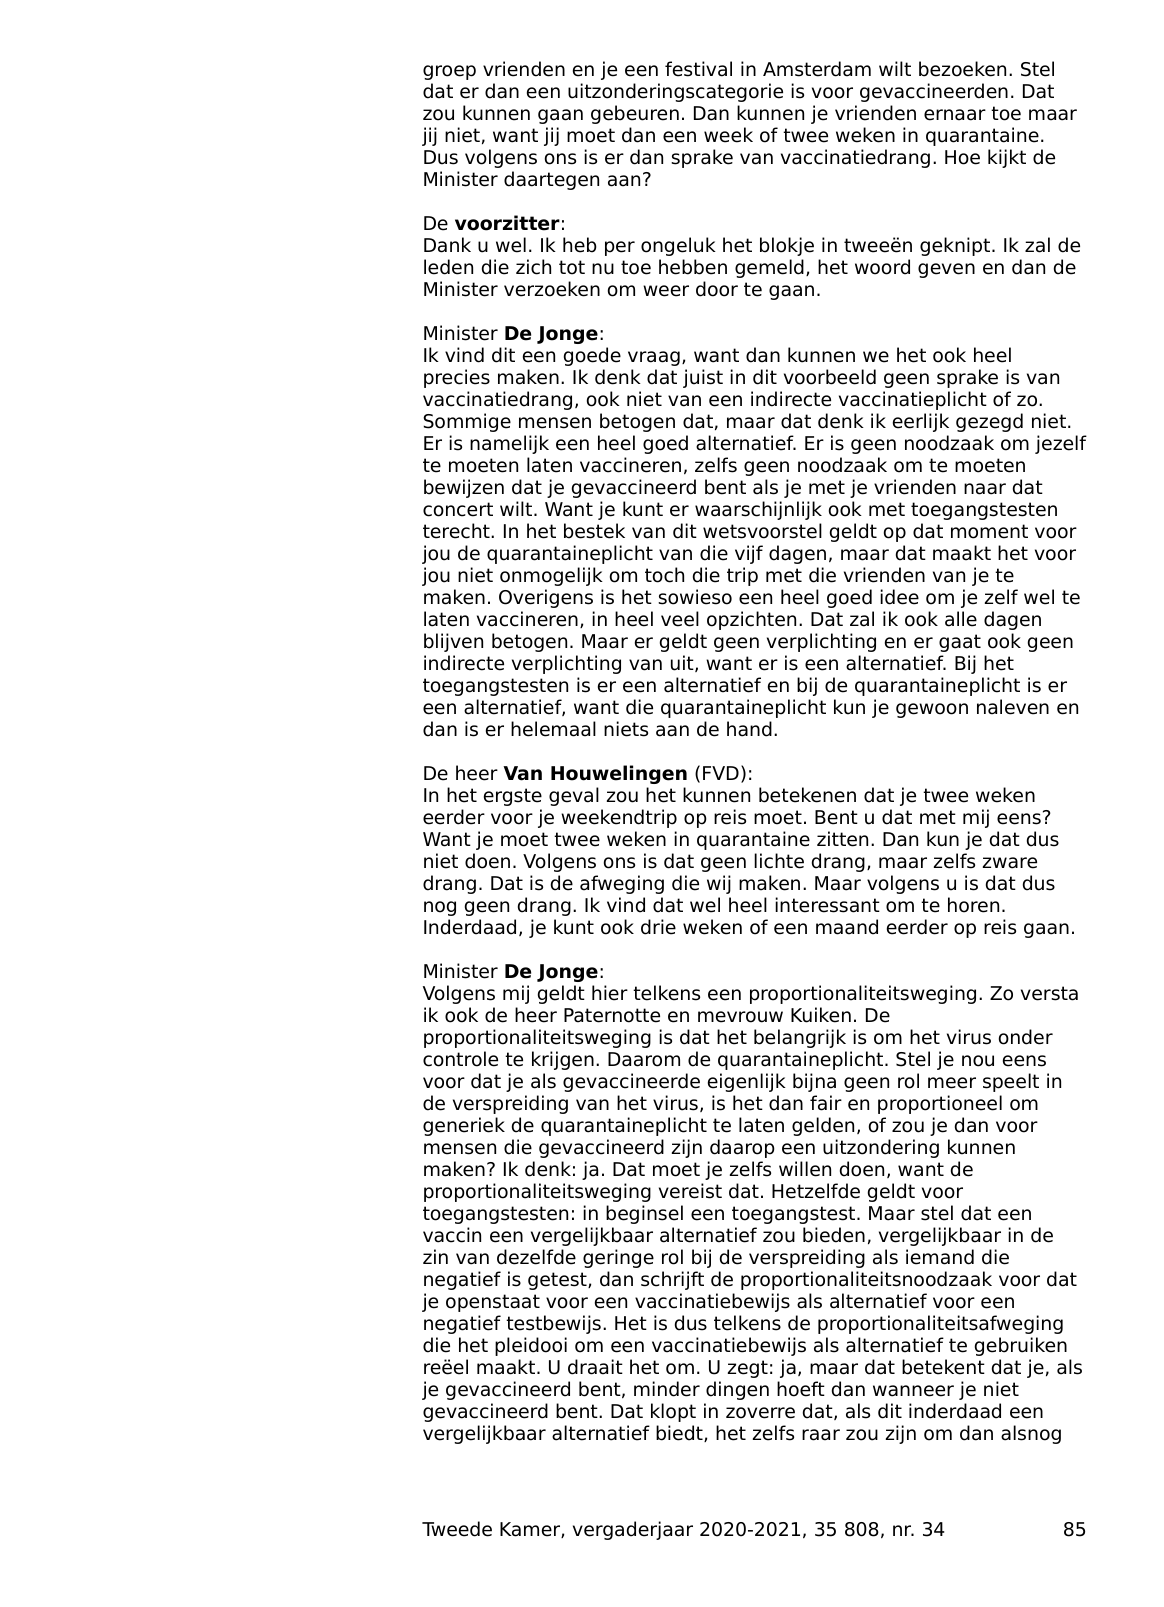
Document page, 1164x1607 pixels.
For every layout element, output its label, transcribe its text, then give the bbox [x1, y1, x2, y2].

text Minister De Jonge: [422, 961, 1087, 983]
text groep vrienden en je een festival in Amsterdam wilt bezoeken. Stel dat er dan een uitzonderingscategorie is voor gevaccineerden. Dat zou kunnen gaan gebeuren. Dan kunnen je vrienden ernaar toe maar jij niet, want jij moet dan een week of twee weken in quarantaine. Dus volgens ons is er dan sprake van vaccinatiedrang. Hoe kijkt de Minister daartegen aan? [422, 59, 1087, 191]
text De heer Van Houwelingen (FVD): [422, 763, 1087, 785]
text In het ergste geval zou het kunnen betekenen dat je twee weken eerder voor je weekendtrip op reis moet. Bent u dat met mij eens? Want je moet twee weken in quarantaine zitten. Dan kun je dat dus niet doen. Volgens ons is dat geen lichte drang, maar zelfs zware drang. Dat is de afweging die wij maken. Maar volgens u is dat dus nog geen drang. Ik vind dat wel heel interessant om te horen. Inderdaad, je kunt ook drie weken of een maand eerder op reis gaan. [422, 785, 1087, 939]
text Ik vind dit een goede vraag, want dan kunnen we het ook heel precies maken. Ik denk dat juist in dit voorbeeld geen sprake is van vaccinatiedrang, ook niet van een indirecte vaccinatieplicht of zo. Sommige mensen betogen dat, maar dat denk ik eerlijk gezegd niet. Er is namelijk een heel goed alternatief. Er is geen noodzaak om jezelf te moeten laten vaccineren, zelfs geen noodzaak om te moeten bewijzen dat je gevaccineerd bent als je met je vrienden naar dat concert wilt. Want je kunt er waarschijnlijk ook met toegangstesten terecht. In het bestek van dit wetsvoorstel geldt op dat moment voor jou de quarantaineplicht van die vijf dagen, maar dat maakt het voor jou niet onmogelijk om toch die trip met die vrienden van je te maken. Overigens is het sowieso een heel goed idee om je zelf wel te laten vaccineren, in heel veel opzichten. Dat zal ik ook alle dagen blijven betogen. Maar er geldt geen verplichting en er gaat ook geen indirecte verplichting van uit, want er is een alternatief. Bij het toegangstesten is er een alternatief en bij de quarantaineplicht is er een alternatief, want die quarantaineplicht kun je gewoon naleven en dan is er helemaal niets aan de hand. [422, 345, 1087, 741]
text Dank u wel. Ik heb per ongeluk het blokje in tweeën geknipt. Ik zal de leden die zich tot nu toe hebben gemeld, het woord geven en dan de Minister verzoeken om weer door te gaan. [422, 235, 1087, 301]
text De voorzitter: [422, 213, 1087, 235]
text Minister De Jonge: [422, 323, 1087, 345]
text Volgens mij geldt hier telkens een proportionaliteitsweging. Zo versta ik ook de heer Paternotte en mevrouw Kuiken. De proportionaliteitsweging is dat het belangrijk is om het virus onder controle te krijgen. Daarom de quarantaineplicht. Stel je nou eens voor dat je als gevaccineerde eigenlijk bijna geen rol meer speelt in de verspreiding van het virus, is het dan fair en proportioneel om generiek de quarantaineplicht te laten gelden, of zou je dan voor mensen die gevaccineerd zijn daarop een uitzondering kunnen maken? Ik denk: ja. Dat moet je zelfs willen doen, want de proportionaliteitsweging vereist dat. Hetzelfde geldt voor toegangstesten: in beginsel een toegangstest. Maar stel dat een vaccin een vergelijkbaar alternatief zou bieden, vergelijkbaar in de zin van dezelfde geringe rol bij de verspreiding als iemand die negatief is getest, dan schrijft de proportionaliteitsnoodzaak voor dat je openstaat voor een vaccinatiebewijs als alternatief voor een negatief testbewijs. Het is dus telkens de proportionaliteitsafweging die het pleidooi om een vaccinatiebewijs als alternatief te gebruiken reëel maakt. U draait het om. U zegt: ja, maar dat betekent dat je, als je gevaccineerd bent, minder dingen hoeft dan wanneer je niet gevaccineerd bent. Dat klopt in zoverre dat, als dit inderdaad een vergelijkbaar alternatief biedt, het zelfs raar zou zijn om dan alsnog [422, 983, 1087, 1444]
